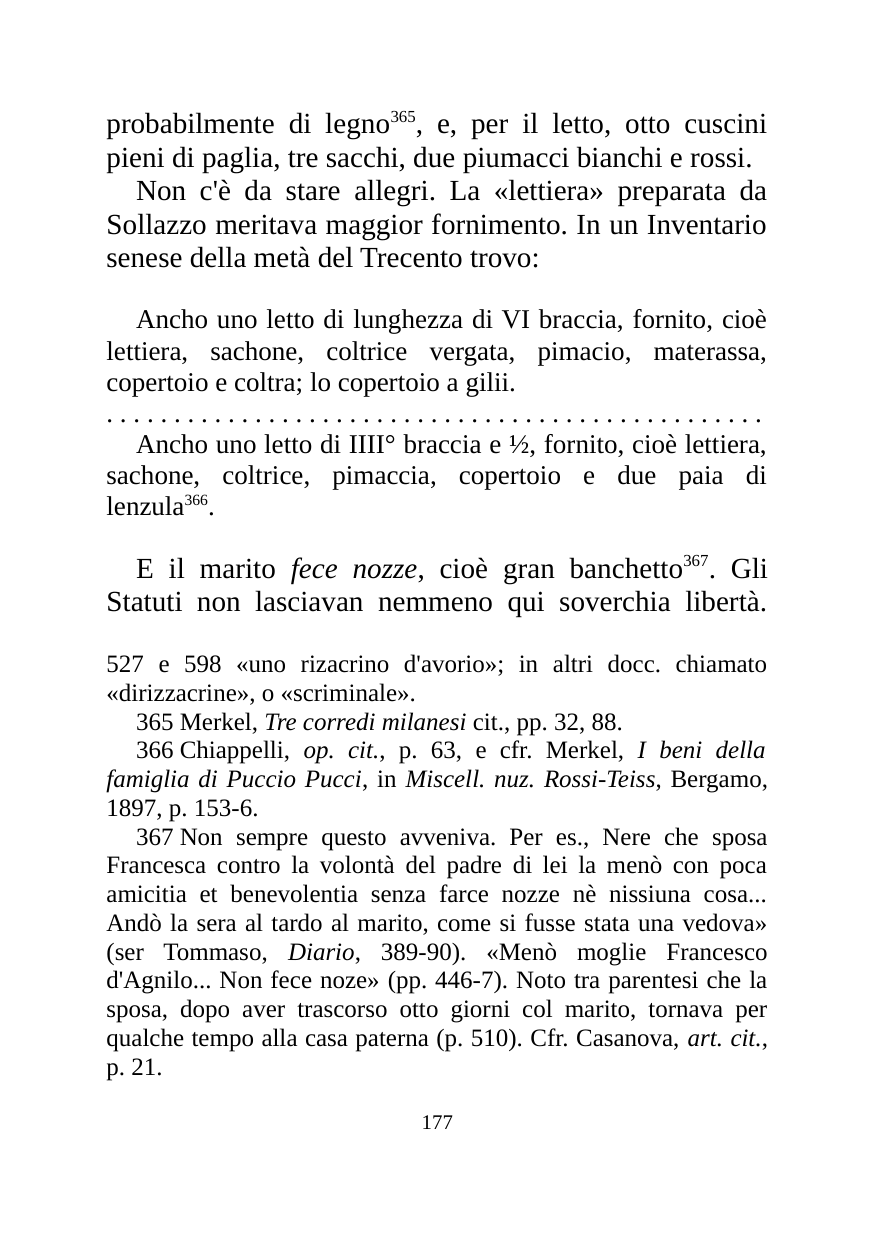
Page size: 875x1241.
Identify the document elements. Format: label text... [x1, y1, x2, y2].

text Ancho uno letto di lunghezza di VI braccia, fornito, cioè lettiera, sachone, coltrice vergata, pimacio, materassa, copertoio e coltra; lo copertoio a gilii. [106, 303, 768, 397]
text Ancho uno letto di IIII° braccia e ½, fornito, cioè lettiera, sachone, coltrice, pimaccia, copertoio e due paia di lenzula. [106, 428, 768, 521]
text Merkel, Tre corredi milanesi cit., pp. 32, 88. [106, 707, 768, 735]
text E il marito fece nozze, cioè gran banchetto. Gli Statuti non lasciavan nemmeno qui soverchia libertà. [106, 551, 768, 618]
text Chiappelli, op. cit., p. 63, e cfr. Merkel, I beni della famiglia di Puccio Pucci, in Miscell. nuz. Rossi-Teiss, Bergamo, 1897, p. 153-6. [106, 735, 768, 822]
text Non c'è da stare allegri. La «lettiera» preparata da Sollazzo meritava maggior fornimento. In un Inventario senese della metà del Trecento trovo: [106, 173, 768, 274]
text 527 e 598 «uno rizacrino d'avorio»; in altri docc. chiamato «dirizzacrine», o «scriminale». [106, 649, 768, 707]
text Non sempre questo avveniva. Per es., Nere che sposa Francesca contro la volontà del padre di lei la menò con poca amicitia et benevolentia senza farce nozze nè nissiuna cosa... Andò la sera al tardo al marito, come si fusse stata una vedova» (ser Tommaso, Diario, 389-90). «Menò moglie Francesco d'Agnilo... Non fece noze» (pp. 446-7). Noto tra parentesi che la sposa, dopo aver trascorso otto giorni col marito, tornava per qualche tempo alla casa paterna (p. 510). Cfr. Casanova, art. cit., p. 21. [106, 822, 768, 1080]
text probabilmente di legno, e, per il letto, otto cuscini pieni di paglia, tre sacchi, due piumacci bianchi e rossi. [106, 106, 768, 173]
text . . . . . . . . . . . . . . . . . . . . . . . . . . . . . . . . . . . . . . . . . . . . . . . . . [106, 397, 768, 428]
